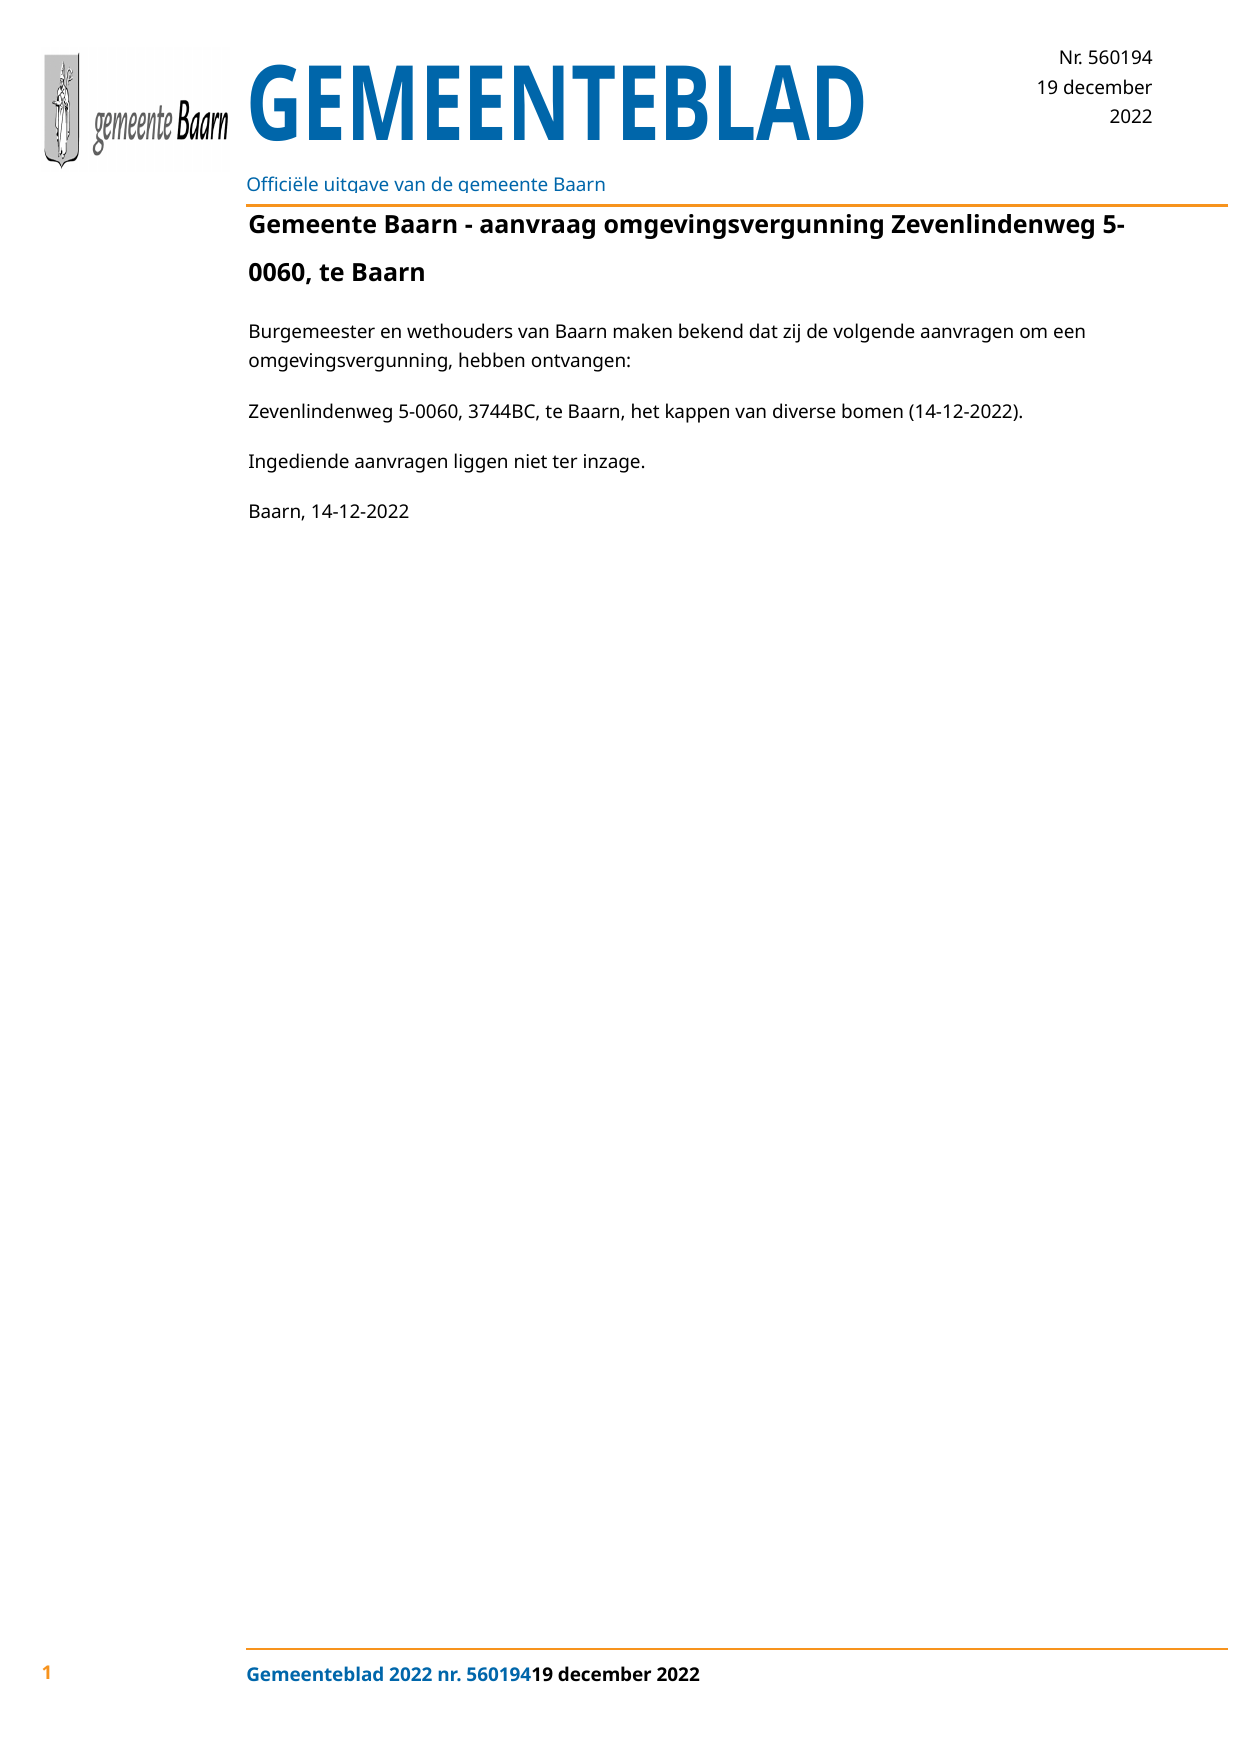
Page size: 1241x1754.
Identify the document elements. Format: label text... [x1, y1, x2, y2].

picture [41, 47, 231, 172]
text Zevenlindenweg 5-0060, 3744BC, te Baarn, het kappen van diverse bomen (14-12-2022). [248, 398, 1152, 424]
text Baarn, 14-12-2022 [248, 499, 1152, 524]
text Ingediende aanvragen liggen niet ter inzage. [248, 448, 1152, 474]
text Burgemeester en wethouders van Baarn maken bekend dat zij de volgende aanvragen om een omgevingsvergunning, hebben ontvangen: [248, 318, 1152, 373]
text Gemeente Baarn - aanvraag omgevingsvergunning Zevenlindenweg 5-0060, te Baarn [248, 207, 1152, 288]
